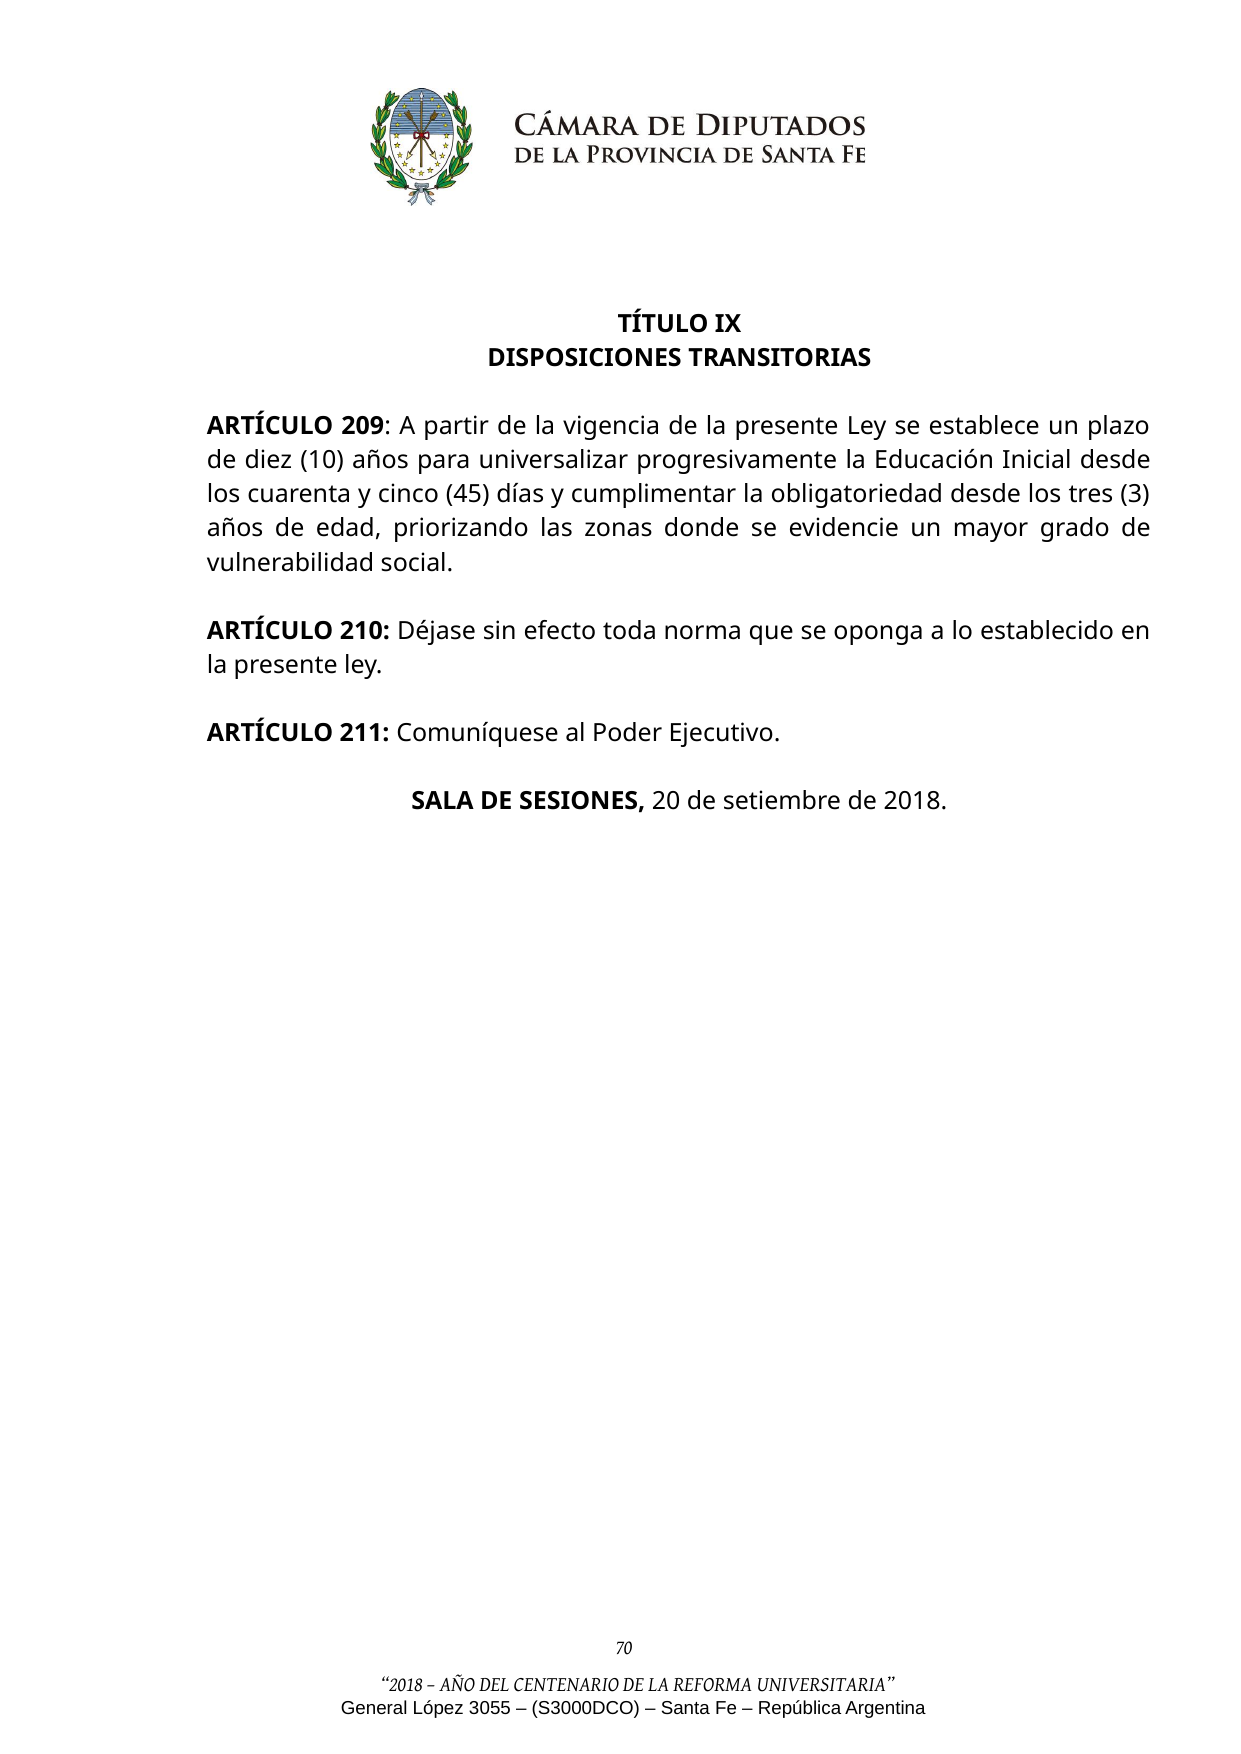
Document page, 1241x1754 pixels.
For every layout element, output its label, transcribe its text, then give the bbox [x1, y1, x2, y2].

text TÍTULO IX [207, 306, 1152, 340]
text ARTÍCULO 209: A partir de la vigencia de la presente Ley se establece un plazo de diez (10) años para universalizar progresivamente la Educación Inicial desde los cuarenta y cinco (45) días y cumplimentar la obligatoriedad desde los tres (3) años de edad, priorizando las zonas donde se evidencie un mayor grado de vulnerabilidad social. [207, 408, 1152, 578]
text DISPOSICIONES TRANSITORIAS [207, 340, 1152, 374]
text ARTÍCULO 210: Déjase sin efecto toda norma que se oponga a lo establecido en la presente ley. [207, 612, 1152, 680]
text SALA DE SESIONES, 20 de setiembre de 2018. [207, 783, 1152, 817]
picture [370, 88, 866, 210]
text ARTÍCULO 211: Comuníquese al Poder Ejecutivo. [207, 714, 1152, 748]
